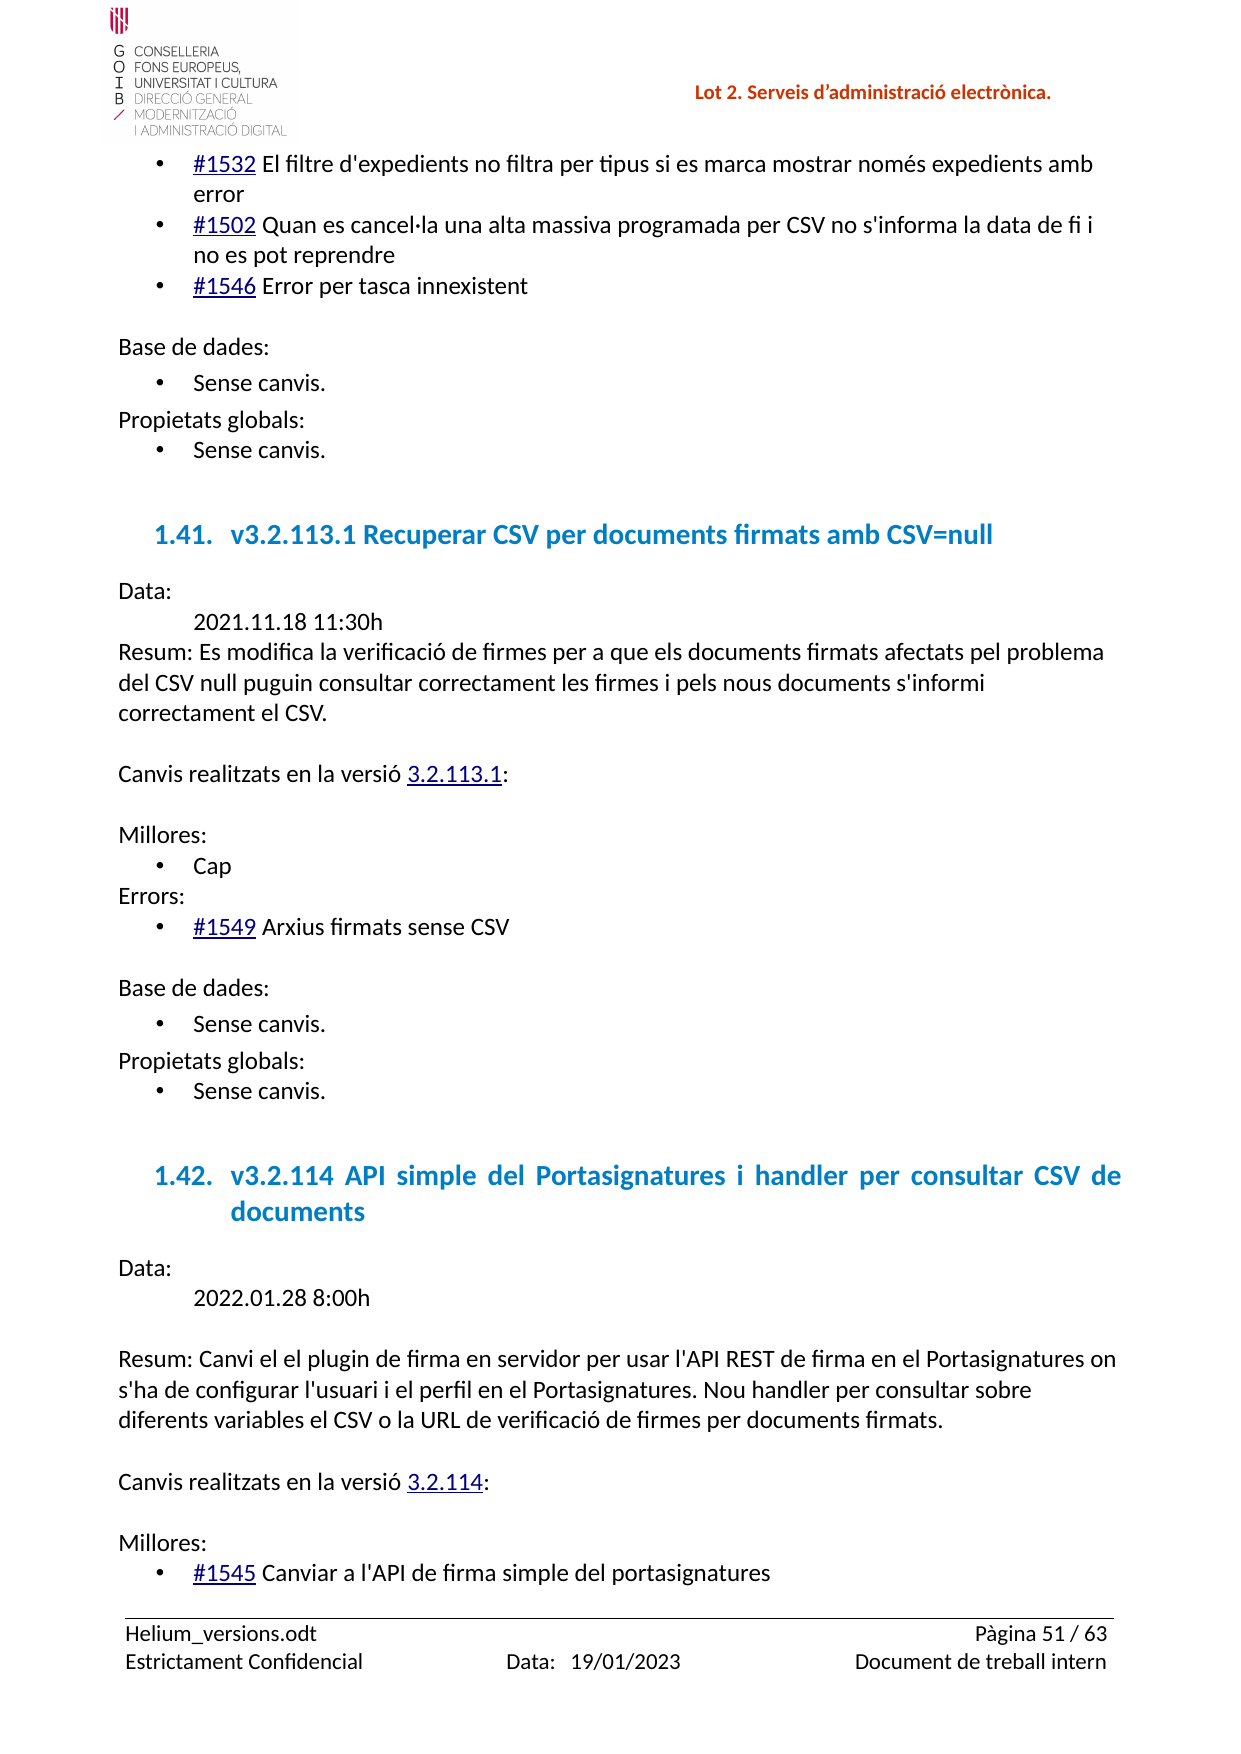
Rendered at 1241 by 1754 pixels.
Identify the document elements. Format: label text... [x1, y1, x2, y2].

list Sense canvis. [156, 1075, 1122, 1106]
text Base de dades: [118, 972, 1122, 1002]
text Propietats globals: [118, 404, 1122, 434]
list #1532 El filtre d'expedients no filtra per tipus si es marca mostrar només expedients amb error [156, 148, 1122, 209]
list #1546 Error per tasca innexistent [156, 270, 1122, 300]
text 2022.01.28 8:00h [118, 1282, 1122, 1313]
list #1549 Arxius firmats sense CSV [156, 911, 1122, 941]
text Resum: Es modifica la verificació de firmes per a que els documents firmats afectats pel problema del CSV null puguin consultar correctament les firmes i pels nous documents s'informi correctament el CSV. [118, 636, 1122, 728]
list Cap [156, 850, 1122, 880]
text Millores: [118, 819, 1122, 850]
text Data: [118, 575, 1122, 606]
text Base de dades: [118, 331, 1122, 361]
subtitle v3.2.114 API simple del Portasignatures i handler per consultar CSV de documents [153, 1157, 1122, 1228]
text Data: [118, 1252, 1122, 1282]
list Sense canvis. [156, 1008, 1122, 1039]
text Canvis realitzats en la versió 3.2.114: [118, 1466, 1122, 1496]
list Sense canvis. [156, 434, 1122, 465]
text 2021.11.18 11:30h [118, 606, 1122, 636]
text Canvis realitzats en la versió 3.2.113.1: [118, 758, 1122, 789]
text Propietats globals: [118, 1045, 1122, 1075]
text Resum: Canvi el el plugin de firma en servidor per usar l'API REST de firma en el Portasignatures on s'ha de configurar l'usuari i el perfil en el Portasignatures. Nou handler per consultar sobre diferents variables el CSV o la URL de verificació de firmes per documents firmats. [118, 1343, 1122, 1435]
list #1502 Quan es cancel·la una alta massiva programada per CSV no s'informa la data de fi i no es pot reprendre [156, 209, 1122, 270]
text Millores: [118, 1527, 1122, 1557]
text Errors: [118, 880, 1122, 911]
subtitle v3.2.113.1 Recuperar CSV per documents firmats amb CSV=null [153, 516, 1122, 552]
list Sense canvis. [156, 367, 1122, 398]
picture [100, 0, 297, 144]
list #1545 Canviar a l'API de firma simple del portasignatures [156, 1557, 1122, 1588]
